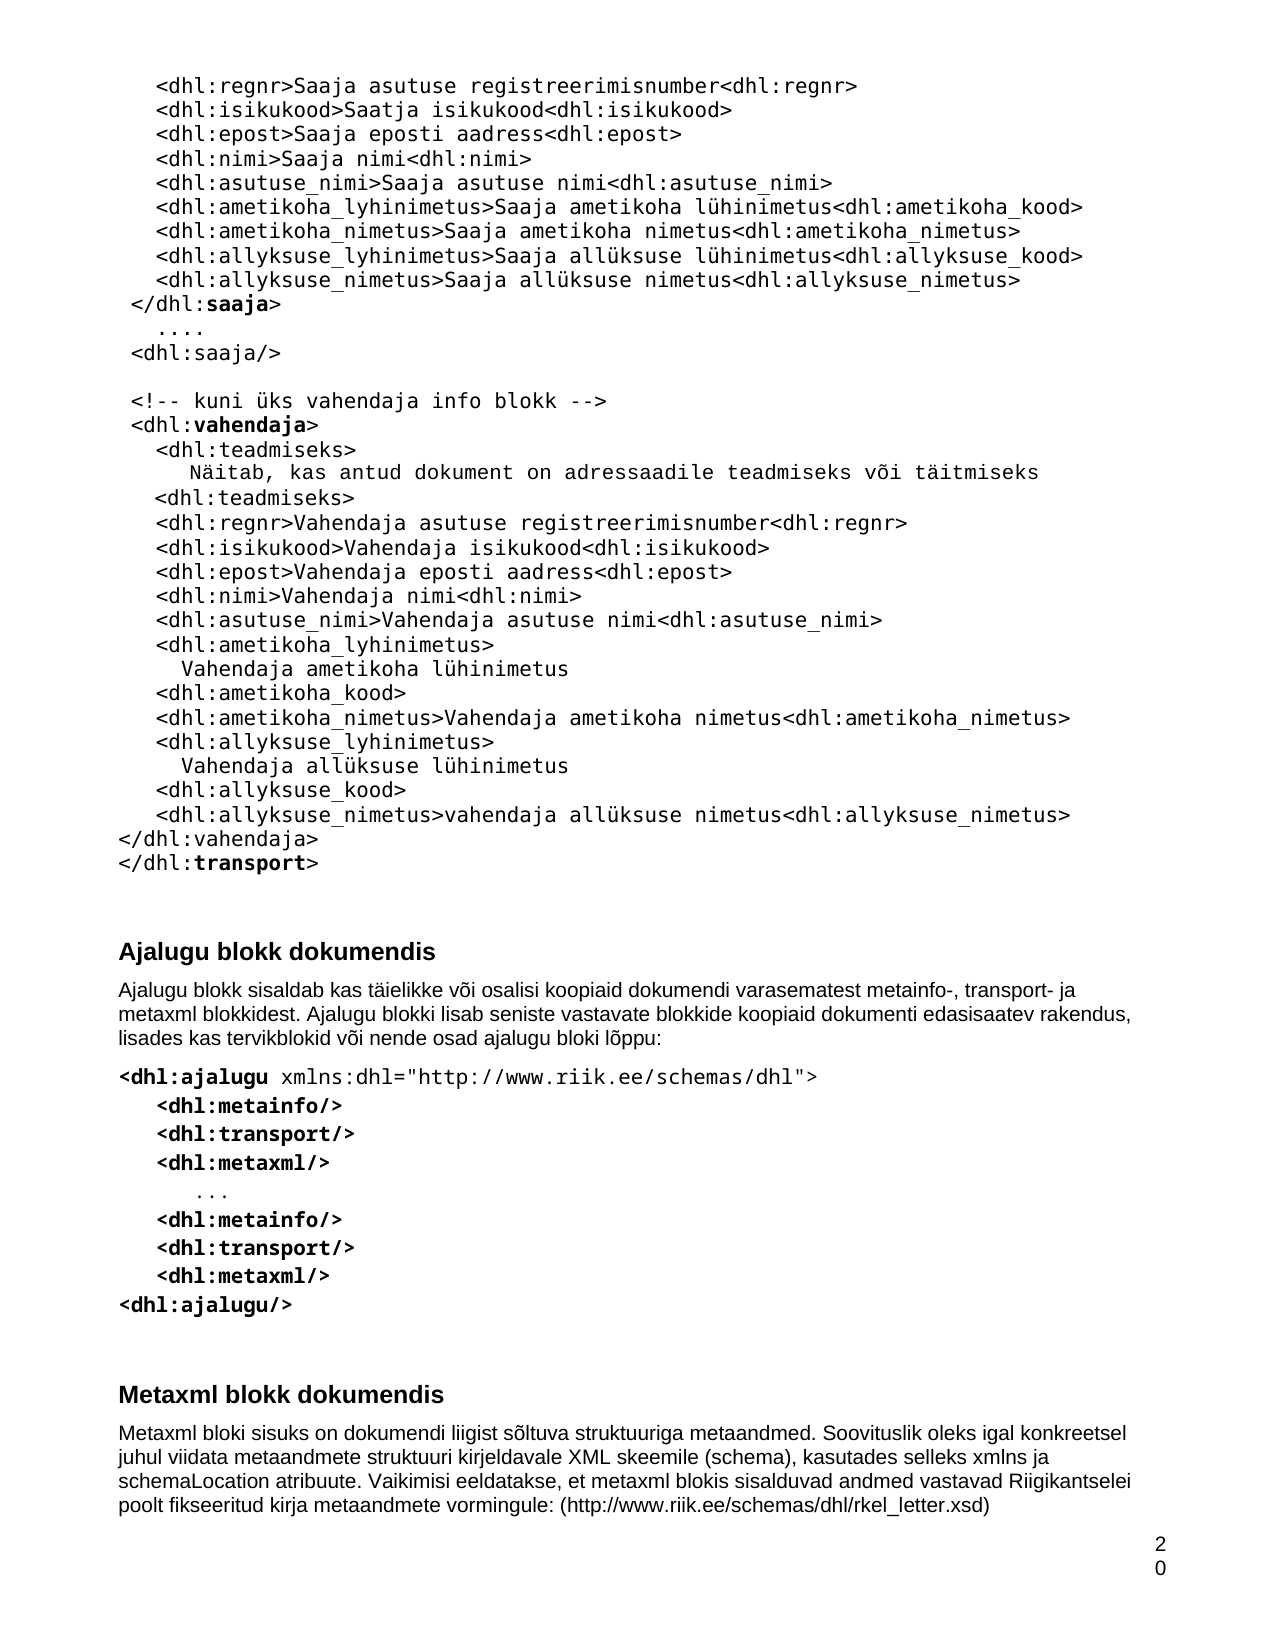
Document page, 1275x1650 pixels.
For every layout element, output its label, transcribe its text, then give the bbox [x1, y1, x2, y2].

text ... [118, 1176, 1157, 1205]
text <dhl:isikukood>Vahendaja isikukood<dhl:isikukood> [118, 536, 1157, 560]
text Näitab, kas antud dokument on adressaadile teadmiseks või täitmiseks [165, 462, 1157, 486]
text </dhl:saaja> [118, 292, 1157, 316]
text <dhl:allyksuse_lyhinimetus>Saaja allüksuse lühinimetus<dhl:allyksuse_kood> [118, 244, 1157, 268]
text <dhl:transport/> [118, 1119, 1157, 1148]
subtitle Metaxml blokk dokumendis [118, 1380, 1157, 1409]
text <dhl:ametikoha_nimetus>Vahendaja ametikoha nimetus<dhl:ametikoha_nimetus> [118, 706, 1157, 730]
text <dhl:allyksuse_lyhinimetus> [118, 730, 1157, 754]
text <dhl:metaxml/> [118, 1148, 1157, 1176]
text <dhl:ajalugu xmlns:dhl="http://www.riik.ee/schemas/dhl"> [118, 1062, 1157, 1091]
text <dhl:metainfo/> [118, 1091, 1157, 1119]
text <dhl:transport/> [118, 1233, 1157, 1262]
text <dhl:allyksuse_nimetus>vahendaja allüksuse nimetus<dhl:allyksuse_nimetus> [118, 803, 1157, 827]
text Metaxml bloki sisuks on dokumendi liigist sõltuva struktuuriga metaandmed. Soovituslik oleks igal konkreetsel juhul viidata metaandmete struktuuri kirjeldavale XML skeemile (schema), kasutades selleks xmlns ja schemaLocation atribuute. Vaikimisi eeldatakse, et metaxml blokis sisalduvad andmed vastavad Riigikantselei poolt fikseeritud kirja metaandmete vormingule: (http://www.riik.ee/schemas/dhl/rkel_letter.xsd) [118, 1421, 1157, 1517]
text <dhl:isikukood>Saatja isikukood<dhl:isikukood> [118, 98, 1157, 122]
text <dhl:metaxml/> [118, 1262, 1157, 1290]
text <dhl:ametikoha_kood> [118, 681, 1157, 706]
text </dhl:vahendaja> [118, 827, 1157, 851]
text <dhl:asutuse_nimi>Saaja asutuse nimi<dhl:asutuse_nimi> [118, 171, 1157, 195]
text <dhl:asutuse_nimi>Vahendaja asutuse nimi<dhl:asutuse_nimi> [118, 608, 1157, 633]
text <dhl:allyksuse_kood> [118, 778, 1157, 803]
text <!-- kuni üks vahendaja info blokk --> [118, 389, 1157, 413]
text <dhl:teadmiseks> [118, 438, 1157, 462]
text .... [118, 316, 1157, 341]
text Vahendaja allüksuse lühinimetus [118, 754, 1157, 778]
text <dhl:regnr>Vahendaja asutuse registreerimisnumber<dhl:regnr> [118, 511, 1157, 536]
text </dhl:transport> [118, 851, 1157, 875]
text <dhl:nimi>Saaja nimi<dhl:nimi> [118, 147, 1157, 171]
text <dhl:vahendaja> [118, 413, 1157, 438]
text <dhl:allyksuse_nimetus>Saaja allüksuse nimetus<dhl:allyksuse_nimetus> [118, 268, 1157, 292]
text <dhl:teadmiseks> [142, 486, 1157, 511]
text <dhl:ametikoha_nimetus>Saaja ametikoha nimetus<dhl:ametikoha_nimetus> [118, 219, 1157, 244]
text <dhl:metainfo/> [118, 1205, 1157, 1233]
text <dhl:ametikoha_lyhinimetus> [118, 633, 1157, 657]
text <dhl:ajalugu/> [118, 1290, 1157, 1318]
subtitle Ajalugu blokk dokumendis [118, 937, 1157, 966]
text <dhl:nimi>Vahendaja nimi<dhl:nimi> [118, 584, 1157, 608]
text <dhl:regnr>Saaja asutuse registreerimisnumber<dhl:regnr> [118, 74, 1157, 98]
text <dhl:ametikoha_lyhinimetus>Saaja ametikoha lühinimetus<dhl:ametikoha_kood> [118, 195, 1157, 219]
text <dhl:epost>Saaja eposti aadress<dhl:epost> [118, 122, 1157, 147]
text <dhl:epost>Vahendaja eposti aadress<dhl:epost> [118, 560, 1157, 584]
text Vahendaja ametikoha lühinimetus [118, 657, 1157, 681]
text <dhl:saaja/> [118, 341, 1157, 365]
text Ajalugu blokk sisaldab kas täielikke või osalisi koopiaid dokumendi varasematest metainfo-, transport- ja metaxml blokkidest. Ajalugu blokki lisab seniste vastavate blokkide koopiaid dokumenti edasisaatev rakendus, lisades kas tervikblokid või nende osad ajalugu bloki lõppu: [118, 978, 1157, 1050]
